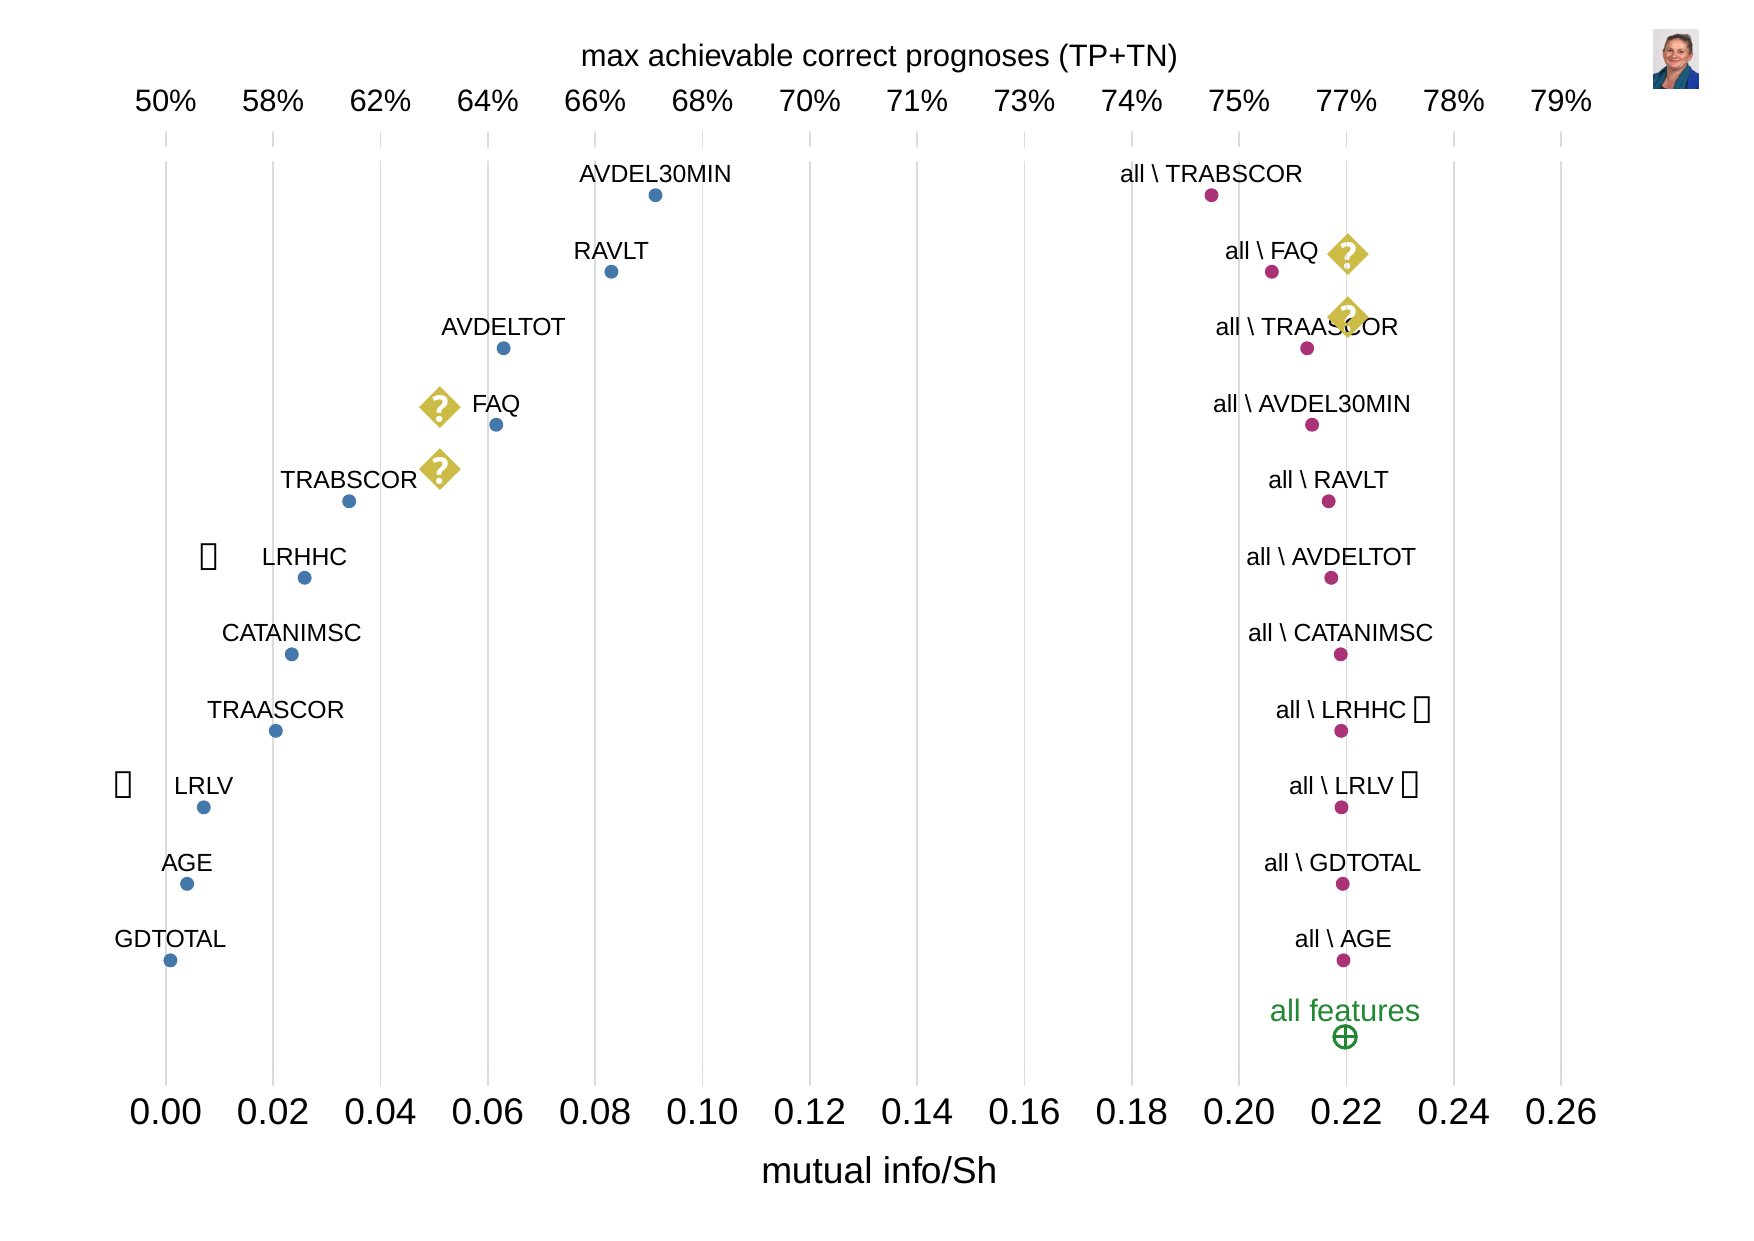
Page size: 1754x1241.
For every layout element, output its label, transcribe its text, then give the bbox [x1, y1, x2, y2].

text_box 🧠 [1383, 751, 1465, 817]
text_box 👪 [402, 364, 478, 441]
picture [9, 6, 1745, 1235]
text_box 🧠 [182, 522, 264, 588]
text_box 🧠 [97, 750, 179, 816]
text_box 🧠 [1396, 676, 1478, 742]
text_box 👪 [1310, 212, 1386, 288]
